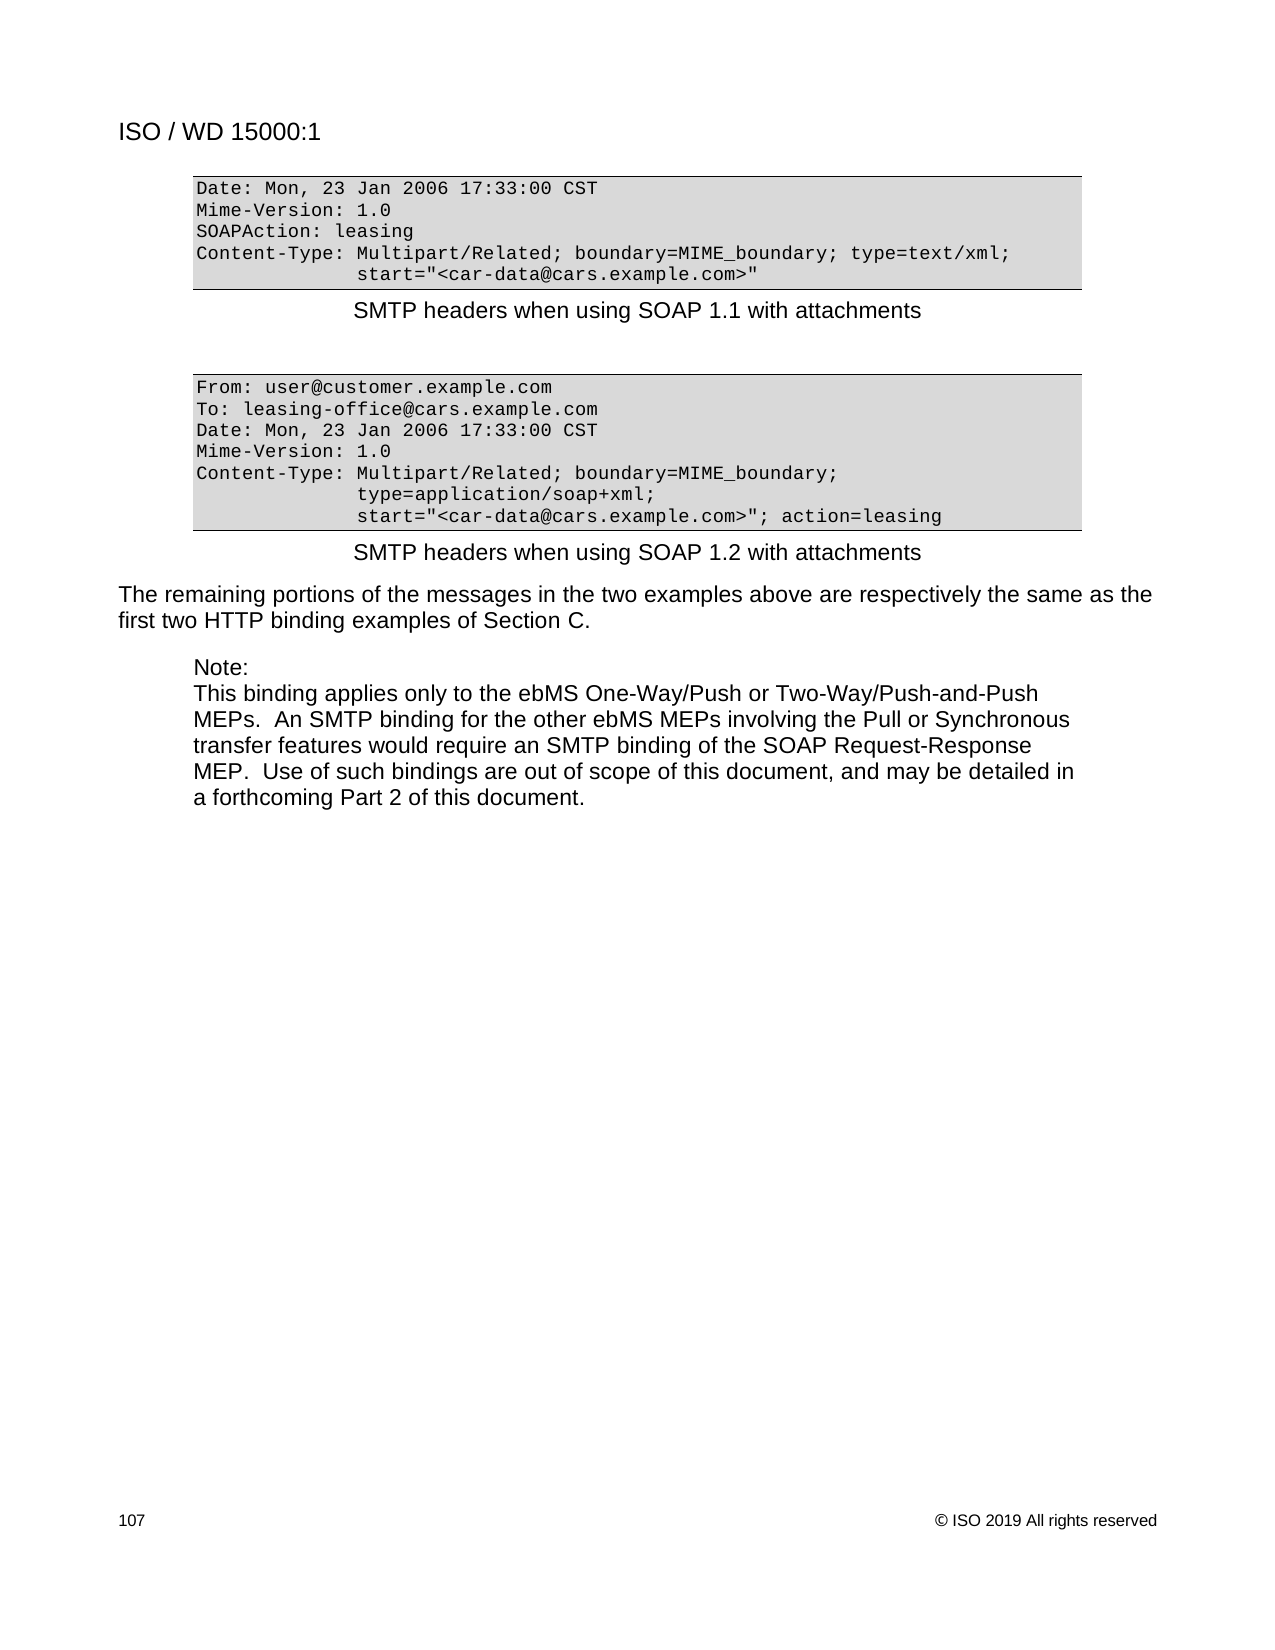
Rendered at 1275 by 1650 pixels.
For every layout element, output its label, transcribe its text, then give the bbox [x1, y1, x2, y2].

text Mime-Version: 1.0 [193, 197, 1082, 218]
text Date: Mon, 23 Jan 2006 17:33:00 CST [193, 177, 1082, 197]
text Date: Mon, 23 Jan 2006 17:33:00 CST [193, 417, 1082, 439]
text Note: This binding applies only to the ebMS One-Way/Push or Two-Way/Push-and-Push MEPs. An SMTP binding for the other ebMS MEPs involving the Pull or Synchronous transfer features would require an SMTP binding of the SOAP Request-Response MEP. Use of such bindings are out of scope of this document, and may be detailed in a forthcoming Part 2 of this document. [193, 654, 1082, 811]
text type=application/soap+xml; [193, 482, 1082, 503]
text start="<car-data@cars.example.com>" [193, 261, 1082, 289]
text Mime-Version: 1.0 [193, 439, 1082, 460]
text SMTP headers when using SOAP 1.2 with attachments [118, 539, 1157, 565]
text SMTP headers when using SOAP 1.1 with attachments [118, 297, 1157, 323]
text The remaining portions of the messages in the two examples above are respectively the same as the first two HTTP binding examples of Section C. [118, 582, 1157, 634]
text Content-Type: Multipart/Related; boundary=MIME_boundary; type=text/xml; [193, 240, 1082, 261]
text SOAPAction: leasing [193, 218, 1082, 240]
text From: user@customer.example.com [193, 375, 1082, 396]
text start="<car-data@cars.example.com>"; action=leasing [193, 503, 1082, 530]
text To: leasing-office@cars.example.com [193, 396, 1082, 417]
text Content-Type: Multipart/Related; boundary=MIME_boundary; [193, 460, 1082, 482]
